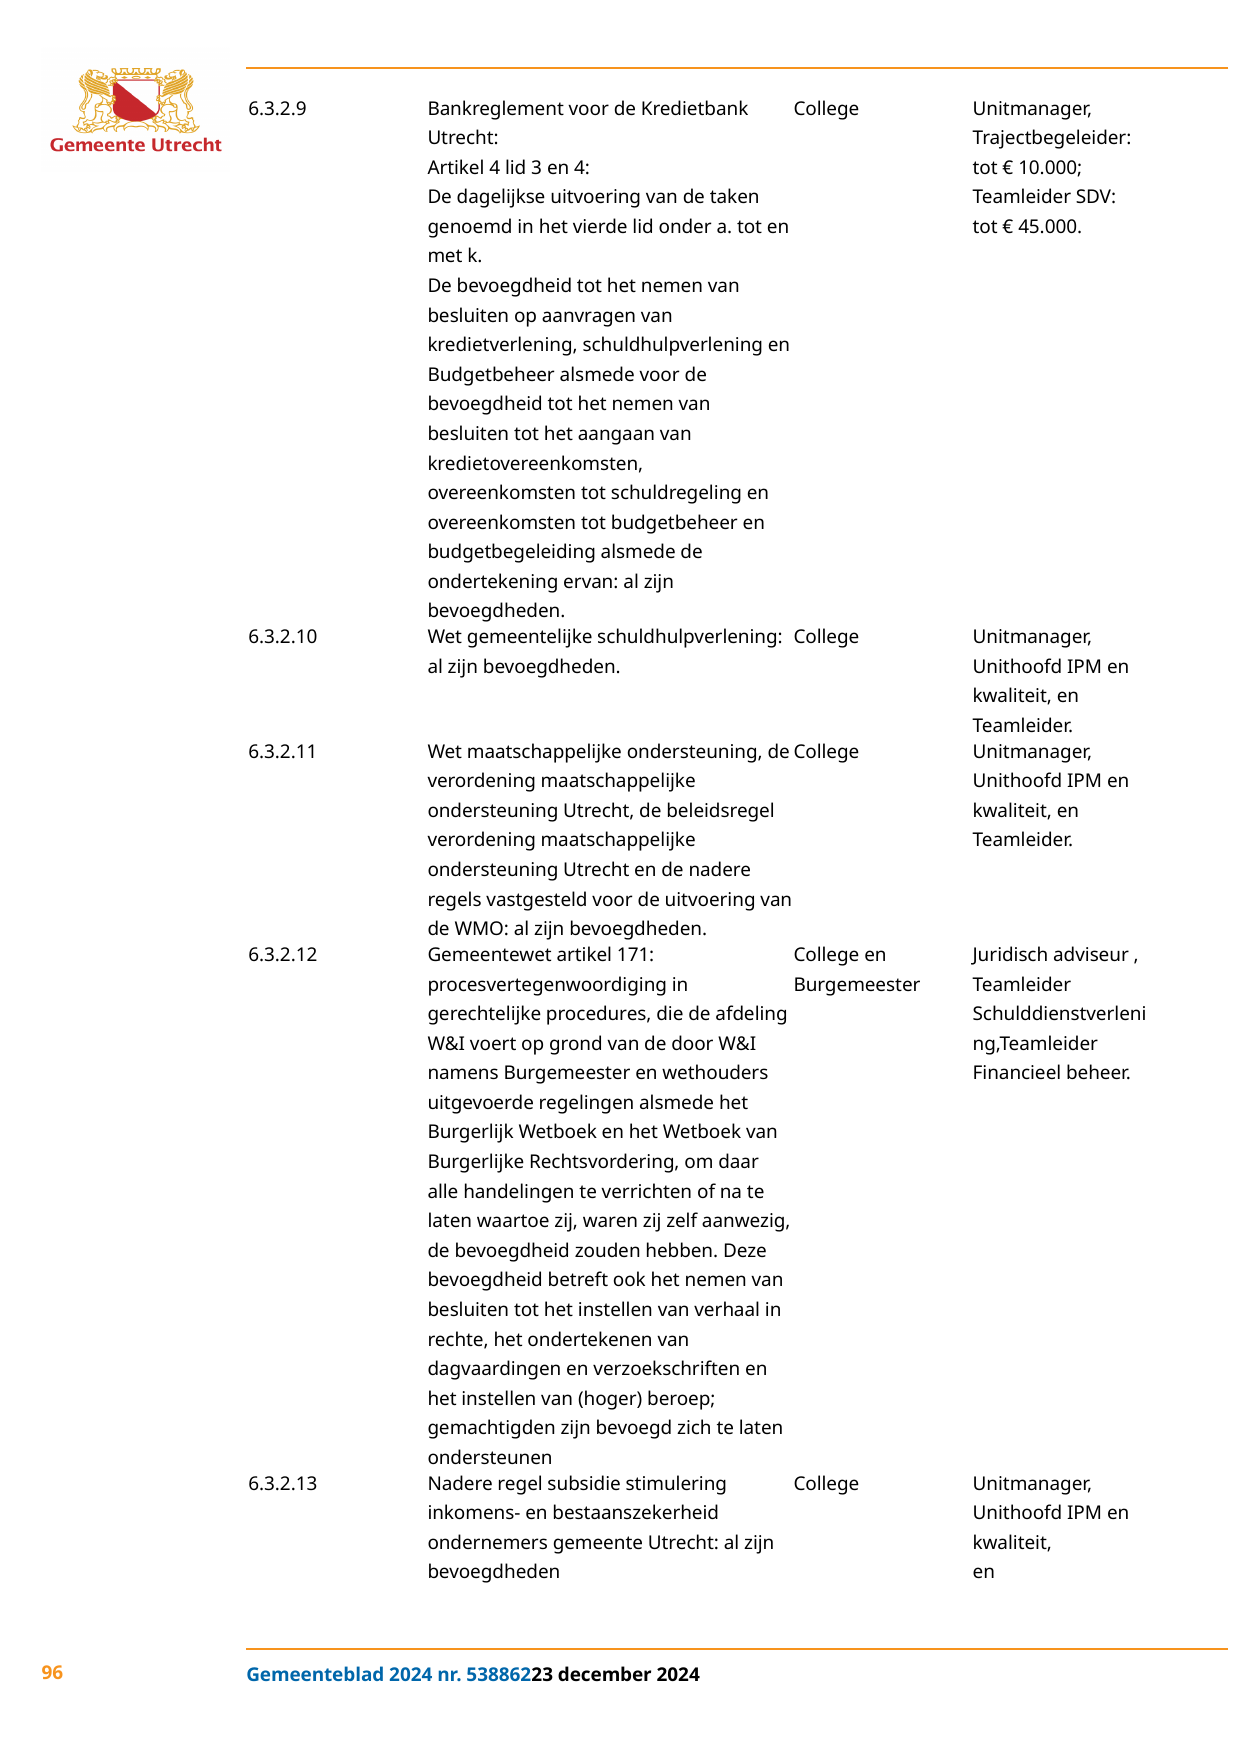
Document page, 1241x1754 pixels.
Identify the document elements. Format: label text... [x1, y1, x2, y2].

table_cell College [793, 95, 972, 623]
table_cell Unitmanager, Unithoofd IPM en kwaliteit, en [973, 1470, 1152, 1584]
table_cell College [793, 624, 972, 738]
table_cell College [793, 738, 972, 941]
table_cell College en Burgemeester [793, 941, 972, 1470]
table_cell Bankreglement voor de Kredietbank Utrecht: Artikel 4 lid 3 en 4: De dagelijkse uitvoering van de taken genoemd in het vierde lid onder a. tot en met k. De bevoegdheid tot het nemen van besluiten op aanvragen van kredietverlening, schuldhulpverlening en Budgetbeheer alsmede voor de bevoegdheid tot het nemen van besluiten tot het aangaan van kredietovereenkomsten, overeenkomsten tot schuldregeling en overeenkomsten tot budgetbeheer en budgetbegeleiding alsmede de ondertekening ervan: al zijn bevoegdheden. [427, 95, 793, 623]
table_cell 6.3.2.13 [248, 1470, 427, 1584]
table_cell Unitmanager, Unithoofd IPM en kwaliteit, en Teamleider. [973, 624, 1152, 738]
table_cell Gemeentewet artikel 171: procesvertegenwoordiging in gerechtelijke procedures, die de afdeling W&I voert op grond van de door W&I namens Burgemeester en wethouders uitgevoerde regelingen alsmede het Burgerlijk Wetboek en het Wetboek van Burgerlijke Rechtsvordering, om daar alle handelingen te verrichten of na te laten waartoe zij, waren zij zelf aanwezig, de bevoegdheid zouden hebben. Deze bevoegdheid betreft ook het nemen van besluiten tot het instellen van verhaal in rechte, het ondertekenen van dagvaardingen en verzoekschriften en het instellen van (hoger) beroep; gemachtigden zijn bevoegd zich te laten ondersteunen [427, 941, 793, 1470]
table_cell Wet maatschappelijke ondersteuning, de verordening maatschappelijke ondersteuning Utrecht, de beleidsregel verordening maatschappelijke ondersteuning Utrecht en de nadere regels vastgesteld voor de uitvoering van de WMO: al zijn bevoegdheden. [427, 738, 793, 941]
table_cell Nadere regel subsidie stimulering inkomens- en bestaanszekerheid ondernemers gemeente Utrecht: al zijn bevoegdheden [427, 1470, 793, 1584]
table_cell Unitmanager, Unithoofd IPM en kwaliteit, en Teamleider. [973, 738, 1152, 941]
table_cell 6.3.2.11 [248, 738, 427, 941]
table_cell Wet gemeentelijke schuldhulpverlening: al zijn bevoegdheden. [427, 624, 793, 738]
table_cell 6.3.2.9 [248, 95, 427, 623]
table_cell Juridisch adviseur , Teamleider Schulddienstverlening,Teamleider Financieel beheer. [973, 941, 1152, 1470]
picture [41, 47, 231, 172]
table_cell Unitmanager, Trajectbegeleider: tot € 10.000; Teamleider SDV: tot € 45.000. [973, 95, 1152, 623]
table_cell College [793, 1470, 972, 1584]
table_cell 6.3.2.12 [248, 941, 427, 1470]
table_cell 6.3.2.10 [248, 624, 427, 738]
